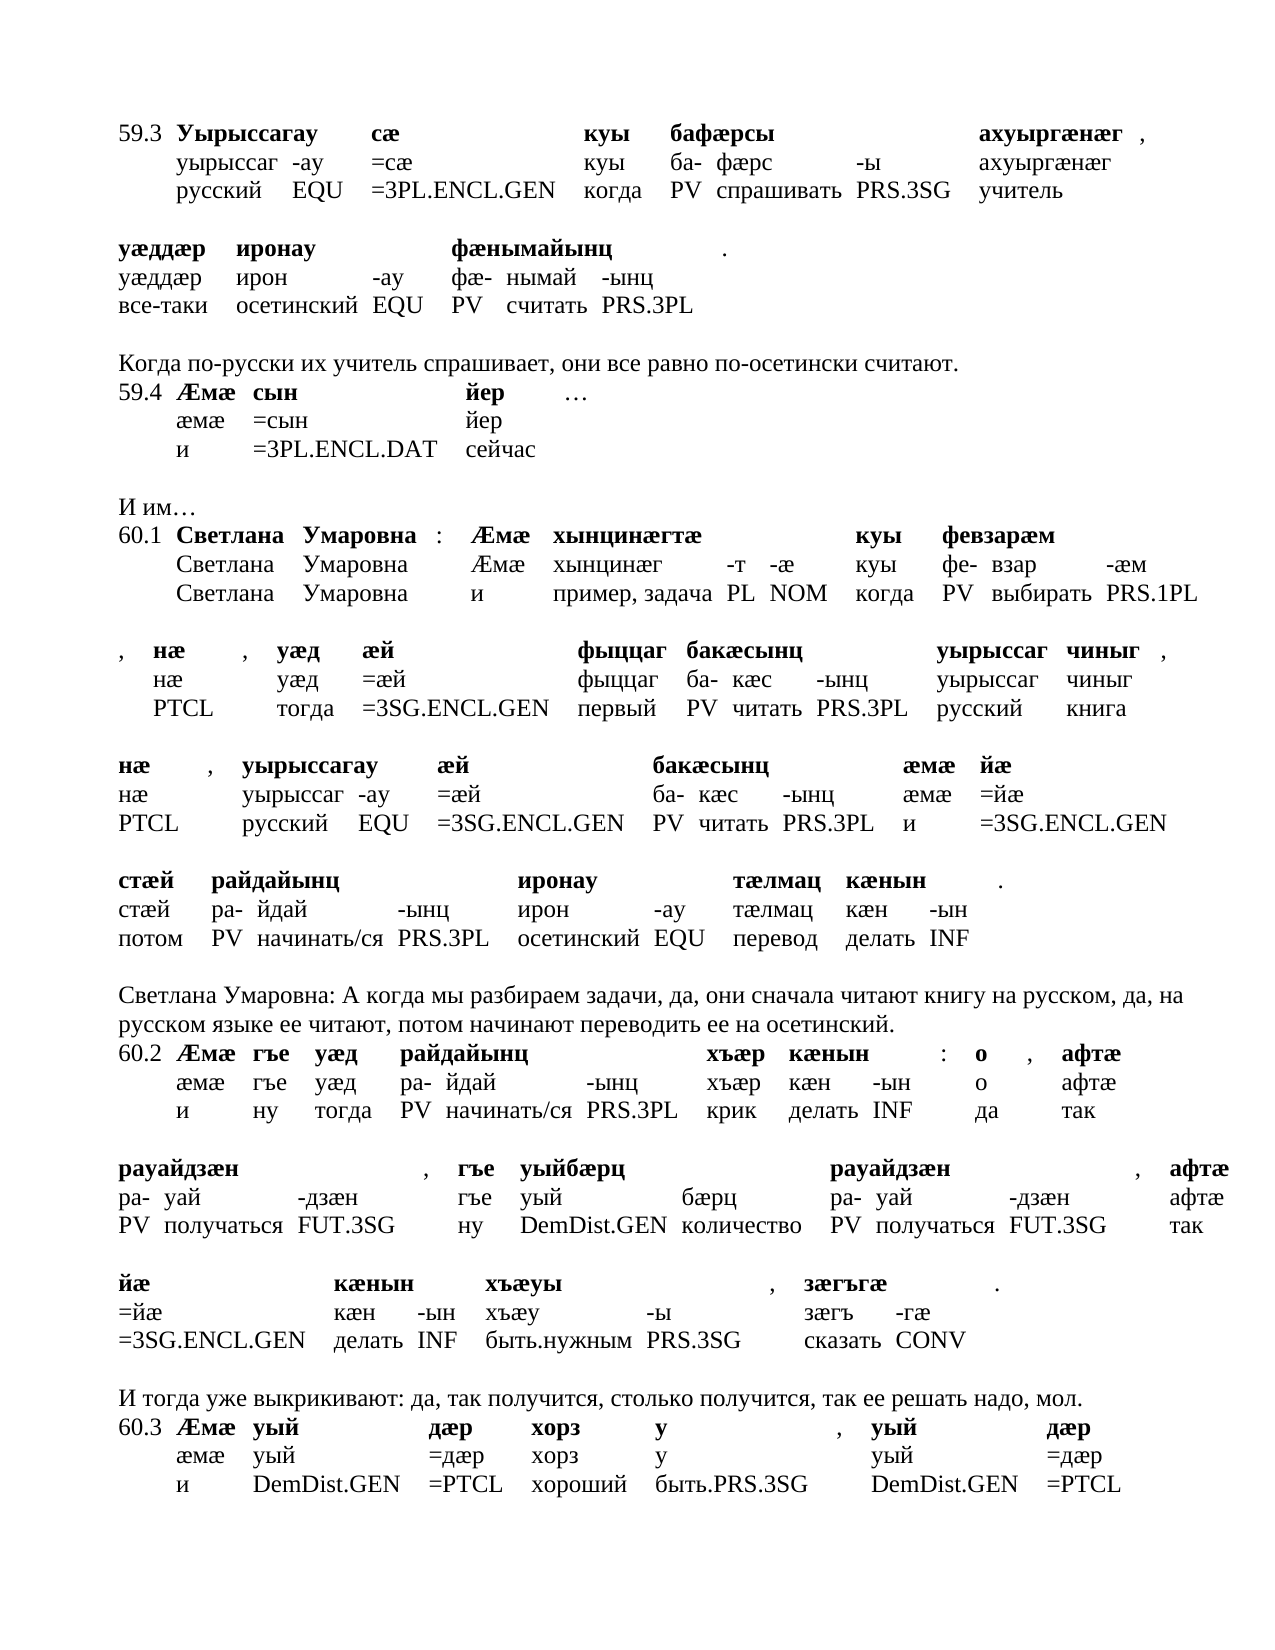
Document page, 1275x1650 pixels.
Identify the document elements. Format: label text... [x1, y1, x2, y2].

text EQU [292, 176, 343, 204]
text чиныг [1066, 664, 1133, 693]
text стæй [118, 866, 197, 894]
text -ынц [601, 262, 694, 291]
text =3SG.ENCL.GEN [437, 808, 625, 837]
text уæд [314, 1038, 386, 1067]
text нæ [118, 751, 193, 779]
text , [1134, 1153, 1156, 1182]
text æй [437, 751, 638, 779]
text -ау [372, 262, 423, 291]
text тæлмац [733, 866, 832, 894]
text иронау [517, 866, 719, 894]
text о [975, 1038, 1013, 1067]
text кæнын [789, 1038, 926, 1067]
text INF [929, 923, 969, 952]
text =3SG.ENCL.GEN [118, 1326, 306, 1354]
text 59.4 [118, 377, 162, 406]
text взар [991, 549, 1092, 578]
text ну [458, 1211, 492, 1239]
text NOM [769, 578, 828, 607]
text делать [846, 923, 915, 952]
text йер [465, 377, 549, 406]
text нæ [153, 636, 228, 664]
text крик [706, 1096, 761, 1124]
text хъæр [706, 1038, 775, 1067]
text 60.2 [118, 1038, 162, 1067]
text Умаровна [302, 521, 422, 549]
text , [242, 636, 263, 664]
text ахуыргæнæг [979, 147, 1111, 176]
text : [436, 521, 457, 549]
text так [1061, 1096, 1116, 1124]
text осетинский [517, 923, 640, 952]
text Когда по-русски их учитель спрашивает, они все равно по-осетински считают. [118, 348, 1249, 377]
text æй [362, 636, 563, 664]
text русский [176, 176, 278, 204]
text у [655, 1412, 822, 1441]
text читать [732, 693, 802, 722]
text EQU [358, 808, 409, 837]
text гъе [253, 1067, 287, 1096]
text фæнымайынц [451, 233, 708, 262]
text райдайынц [400, 1038, 693, 1067]
text -ау [654, 894, 705, 923]
text афтæ [1169, 1153, 1238, 1182]
text PL [726, 578, 756, 607]
text , [1139, 118, 1160, 147]
text PRS.1PL [1106, 578, 1198, 607]
text -гæ [895, 1297, 966, 1326]
text =йæ [118, 1297, 306, 1326]
text PV [652, 808, 684, 837]
text =сæ [371, 147, 556, 176]
text уый [253, 1412, 414, 1441]
text пример, задача [553, 578, 713, 607]
text PRS.3SG [646, 1326, 742, 1354]
text уырыссаг [936, 636, 1052, 664]
text ба- [652, 779, 684, 808]
text гъе [458, 1153, 506, 1182]
text куы [855, 549, 914, 578]
text =3SG.ENCL.GEN [979, 808, 1167, 837]
text æмæ [176, 1441, 225, 1469]
text бакæсынц [686, 636, 923, 664]
text . [994, 1268, 1015, 1297]
text кæс [732, 664, 802, 693]
text да [975, 1096, 999, 1124]
text -ынц [397, 894, 490, 923]
text делать [789, 1096, 858, 1124]
text когда [583, 176, 642, 204]
text уый [253, 1441, 401, 1469]
text PV [400, 1096, 432, 1124]
text уæд [277, 664, 334, 693]
text 60.3 [118, 1412, 162, 1441]
text фæрс [716, 147, 842, 176]
text -ын [417, 1297, 457, 1326]
text фæ- [451, 262, 492, 291]
text Светлана Умаровна: А когда мы разбираем задачи, да, они сначала читают книгу на русском, да, на русском языке ее читают, потом начинают переводить ее на осетинский. [118, 981, 1249, 1038]
text зæгъ [804, 1297, 882, 1326]
text =æй [362, 664, 549, 693]
text кæс [698, 779, 769, 808]
text йæ [979, 751, 1181, 779]
text уæд [314, 1067, 372, 1096]
text PV [942, 578, 978, 607]
text и [903, 808, 952, 837]
text FUT.3SG [1009, 1211, 1107, 1239]
text сын [253, 377, 452, 406]
text уый [871, 1412, 1033, 1441]
text куы [583, 147, 642, 176]
text тогда [314, 1096, 372, 1124]
text . [721, 233, 742, 262]
text афтæ [1169, 1182, 1224, 1211]
text -ау [358, 779, 409, 808]
text так [1169, 1211, 1224, 1239]
text æмæ [903, 779, 952, 808]
text PRS.3PL [601, 291, 694, 319]
text ну [253, 1096, 287, 1124]
text Æмæ [470, 549, 525, 578]
text æмæ [176, 406, 225, 434]
text EQU [654, 923, 705, 952]
text о [975, 1067, 999, 1096]
text Светлана [176, 521, 288, 549]
text быть.нужным [485, 1326, 632, 1354]
text PRS.3PL [782, 808, 875, 837]
text : [940, 1038, 961, 1067]
text -дзæн [1009, 1182, 1107, 1211]
text =дæр [428, 1441, 503, 1469]
text потом [118, 923, 183, 952]
text и [176, 1096, 225, 1124]
text -ы [646, 1297, 742, 1326]
text быть.PRS.3SG [655, 1469, 808, 1498]
text тогда [277, 693, 334, 722]
text , [118, 636, 139, 664]
text перевод [733, 923, 818, 952]
text уæддæр [118, 233, 222, 262]
text зæгъгæ [804, 1268, 980, 1297]
text гъе [458, 1182, 492, 1211]
text русский [242, 808, 344, 837]
text февзарæм [942, 521, 1212, 549]
text =PTCL [1046, 1469, 1122, 1498]
text уый [871, 1441, 1019, 1469]
text сæ [371, 118, 570, 147]
text кæнын [846, 866, 983, 894]
text Æмæ [176, 1412, 239, 1441]
text И тогда уже выкрикивают: да, так получится, столько получится, так ее решать надо, мол. [118, 1383, 1249, 1412]
text первый [577, 693, 658, 722]
text чиныг [1066, 636, 1147, 664]
text -ау [292, 147, 343, 176]
text уай [876, 1182, 995, 1211]
text CONV [895, 1326, 966, 1354]
text спрашивать [716, 176, 842, 204]
text DemDist.GEN [871, 1469, 1019, 1498]
text , [207, 751, 228, 779]
text куы [855, 521, 928, 549]
text хынцинæгтæ [553, 521, 842, 549]
text хъæуы [485, 1268, 755, 1297]
text афтæ [1061, 1038, 1130, 1067]
text -ынц [782, 779, 875, 808]
text -ын [872, 1067, 913, 1096]
text ба- [686, 664, 718, 693]
text уырыссаг [176, 147, 278, 176]
text уæд [277, 636, 348, 664]
text ахуыргæнæг [979, 118, 1125, 147]
text иронау [236, 233, 437, 262]
text уай [164, 1182, 283, 1211]
text хорз [531, 1412, 641, 1441]
text и [176, 434, 225, 463]
text количество [681, 1211, 802, 1239]
text FUT.3SG [297, 1211, 395, 1239]
text йдай [446, 1067, 572, 1096]
text Умаровна [302, 549, 408, 578]
text уырыссаг [242, 779, 344, 808]
text хынцинæг [553, 549, 713, 578]
text дæр [1046, 1412, 1136, 1441]
text PV [670, 176, 702, 204]
text И им… [118, 492, 1249, 521]
text кæнын [333, 1268, 471, 1297]
text осетинский [236, 291, 358, 319]
text , [769, 1268, 790, 1297]
text 59.3 [118, 118, 162, 147]
text PV [118, 1211, 150, 1239]
text =дæр [1046, 1441, 1122, 1469]
text учитель [979, 176, 1111, 204]
text йер [465, 406, 536, 434]
text , [423, 1153, 444, 1182]
text начинать/ся [257, 923, 384, 952]
text получаться [876, 1211, 995, 1239]
text ба- [670, 147, 702, 176]
text -ын [929, 894, 969, 923]
text тæлмац [733, 894, 818, 923]
text , [1160, 636, 1181, 664]
text уырыссагау [242, 751, 423, 779]
text PV [211, 923, 243, 952]
text -æм [1106, 549, 1198, 578]
text ра- [211, 894, 243, 923]
text EQU [372, 291, 423, 319]
text все-таки [118, 291, 208, 319]
text Æмæ [176, 1038, 239, 1067]
text хорз [531, 1441, 627, 1469]
text русский [936, 693, 1039, 722]
text -дзæн [297, 1182, 395, 1211]
text -æ [769, 549, 828, 578]
text выбирать [991, 578, 1092, 607]
text фыццаг [577, 636, 672, 664]
text сейчас [465, 434, 536, 463]
text йдай [257, 894, 384, 923]
text нæ [153, 664, 214, 693]
text =3PL.ENCL.DAT [253, 434, 438, 463]
text рауайдзæн [118, 1153, 409, 1182]
text ра- [830, 1182, 862, 1211]
text стæй [118, 894, 183, 923]
text -т [726, 549, 756, 578]
text райдайынц [211, 866, 504, 894]
text PV [830, 1211, 862, 1239]
text рауайдзæн [830, 1153, 1121, 1182]
text -ынц [586, 1067, 679, 1096]
text кæн [333, 1297, 403, 1326]
text PRS.3PL [397, 923, 490, 952]
text =сын [253, 406, 438, 434]
text куы [583, 118, 656, 147]
text æмæ [176, 1067, 225, 1096]
text считать [506, 291, 588, 319]
text =3PL.ENCL.GEN [371, 176, 556, 204]
text PTCL [153, 693, 214, 722]
text уæддæр [118, 262, 208, 291]
text … [563, 377, 588, 406]
text сказать [804, 1326, 882, 1354]
text Светлана [176, 549, 274, 578]
text начинать/ся [446, 1096, 572, 1124]
text =PTCL [428, 1469, 503, 1498]
text нымай [506, 262, 588, 291]
text хороший [531, 1469, 627, 1498]
text PRS.3PL [586, 1096, 679, 1124]
text DemDist.GEN [253, 1469, 401, 1498]
text PTCL [118, 808, 179, 837]
text фыццаг [577, 664, 658, 693]
text у [655, 1441, 808, 1469]
text . [997, 866, 1018, 894]
text =йæ [979, 779, 1167, 808]
text Умаровна [302, 578, 408, 607]
text йæ [118, 1268, 320, 1297]
text и [470, 578, 525, 607]
text фе- [942, 549, 978, 578]
text ирон [517, 894, 640, 923]
text и [176, 1469, 225, 1498]
text бакæсынц [652, 751, 889, 779]
text хъæу [485, 1297, 632, 1326]
text Светлана [176, 578, 274, 607]
text ра- [400, 1067, 432, 1096]
text , [836, 1412, 857, 1441]
text афтæ [1061, 1067, 1116, 1096]
text гъе [253, 1038, 301, 1067]
text Уырыссагау [176, 118, 357, 147]
text PV [686, 693, 718, 722]
text уый [520, 1182, 668, 1211]
text -ынц [816, 664, 909, 693]
text Æмæ [470, 521, 539, 549]
text дæр [428, 1412, 517, 1441]
text когда [855, 578, 914, 607]
text Æмæ [176, 377, 239, 406]
text æмæ [903, 751, 966, 779]
text PRS.3SG [856, 176, 951, 204]
text делать [333, 1326, 403, 1354]
text уырыссаг [936, 664, 1039, 693]
text INF [872, 1096, 913, 1124]
text бæрц [681, 1182, 802, 1211]
text PRS.3PL [816, 693, 909, 722]
text DemDist.GEN [520, 1211, 668, 1239]
text нæ [118, 779, 179, 808]
text =æй [437, 779, 625, 808]
text INF [417, 1326, 457, 1354]
text кæн [789, 1067, 858, 1096]
text книга [1066, 693, 1133, 722]
text -ы [856, 147, 951, 176]
text , [1027, 1038, 1048, 1067]
text хъæр [706, 1067, 761, 1096]
text ирон [236, 262, 358, 291]
text PV [451, 291, 492, 319]
text 60.1 [118, 521, 162, 549]
text уыйбæрц [520, 1153, 816, 1182]
text бафæрсы [670, 118, 965, 147]
text ра- [118, 1182, 150, 1211]
text получаться [164, 1211, 283, 1239]
text кæн [846, 894, 915, 923]
text читать [698, 808, 769, 837]
text =3SG.ENCL.GEN [362, 693, 549, 722]
